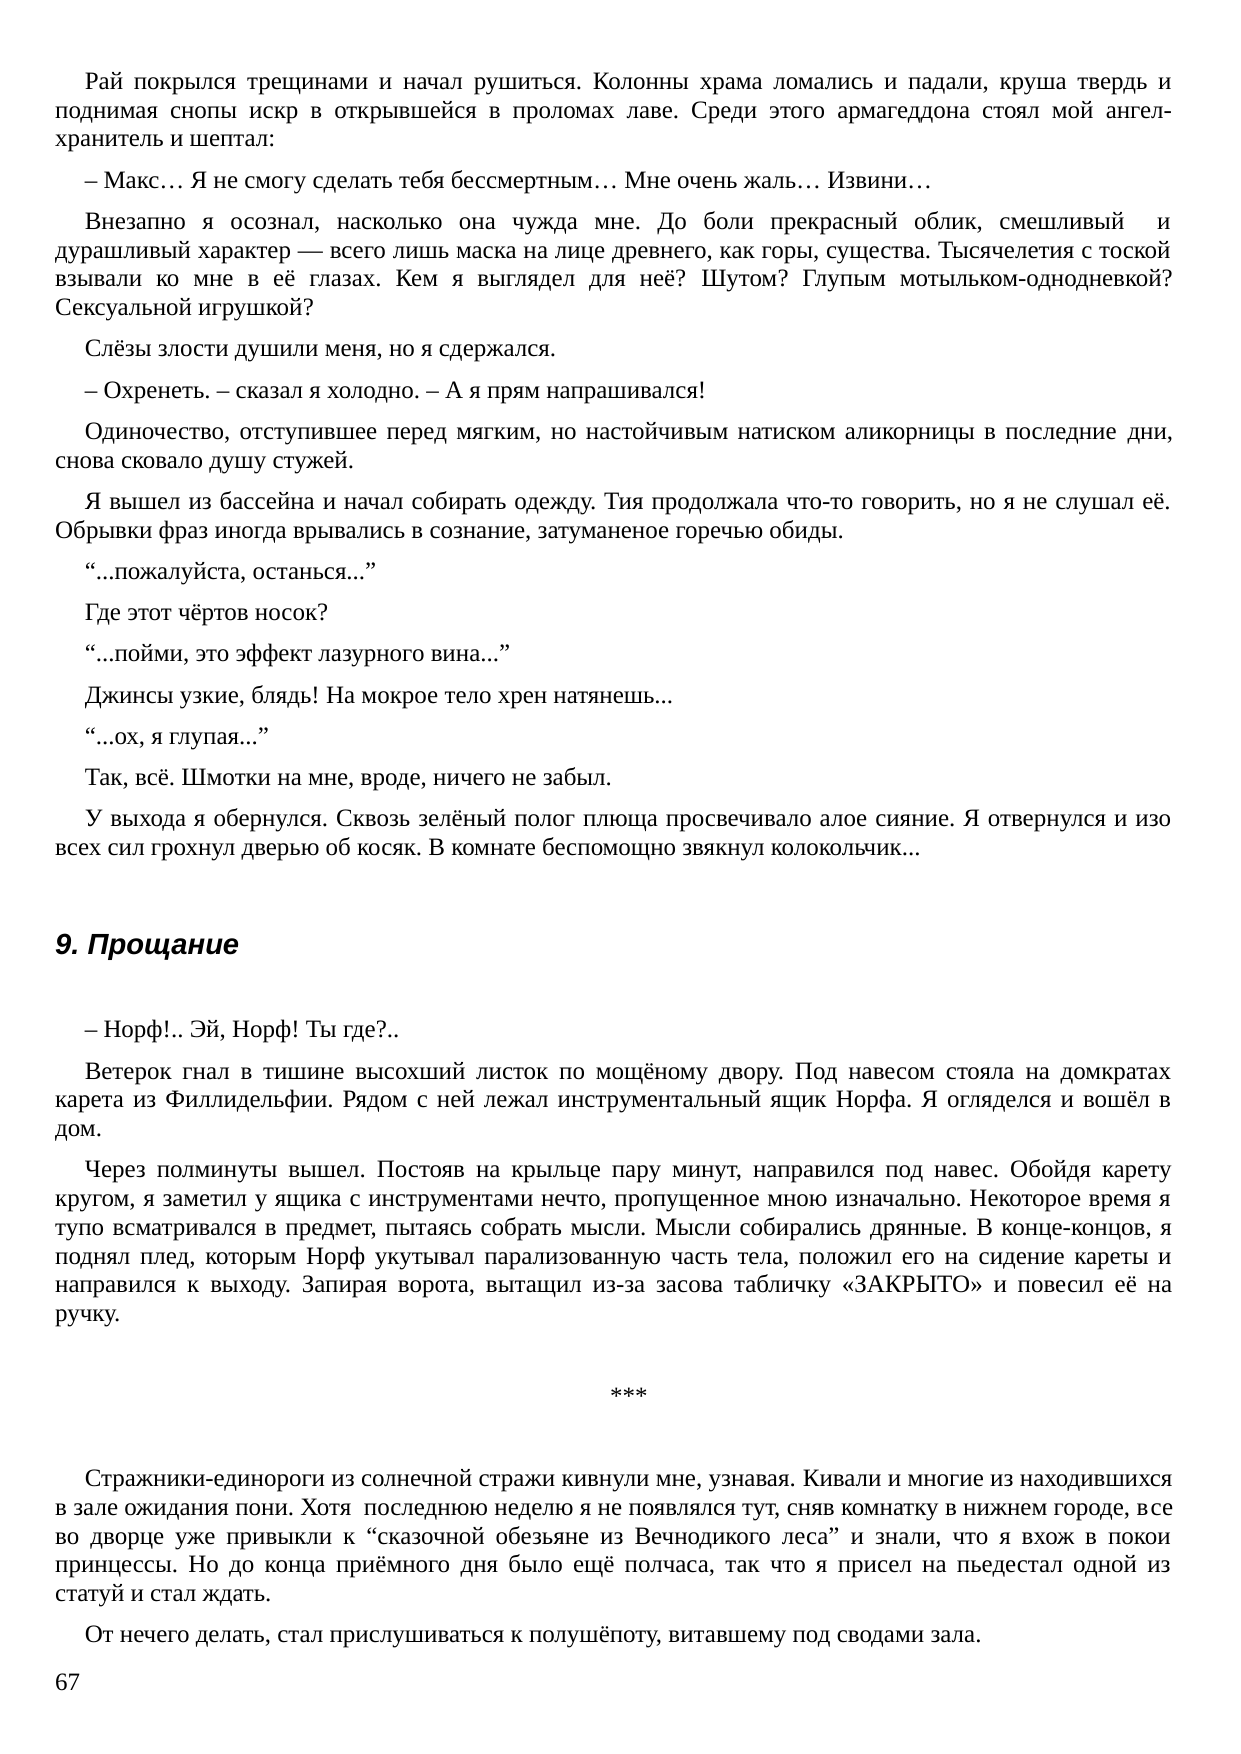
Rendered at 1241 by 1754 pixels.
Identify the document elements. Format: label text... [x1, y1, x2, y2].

text Джинсы узкие, блядь! На мокрое тело хрен натянешь... [55, 680, 1173, 708]
text “...пойми, это эффект лазурного вина...” [55, 638, 1173, 667]
text Слёзы злости душили меня, но я сдержался. [55, 333, 1173, 362]
text Рай покрылся трещинами и начал рушиться. Колонны храма ломались и падали, круша твердь и поднимая снопы искр в открывшейся в проломах лаве. Среди этого армагеддона стоял мой ангел-хранитель и шептал: [55, 66, 1173, 152]
text *** [55, 1381, 1173, 1409]
text Через полминуты вышел. Постояв на крыльце пару минут, направился под навес. Обойдя карету кругом, я заметил у ящика с инструментами нечто, пропущенное мною изначально. Некоторое время я тупо всматривался в предмет, пытаясь собрать мысли. Мысли собирались дрянные. В конце-концов, я поднял плед, которым Норф укутывал парализованную часть тела, положил его на сидение кареты и направился к выходу. Запирая ворота, вытащил из-за засова табличку «ЗАКРЫТО» и повесил её на ручку. [55, 1154, 1173, 1327]
text Внезапно я осознал, насколько она чужда мне. До боли прекрасный облик, смешливый и дурашливый характер — всего лишь маска на лице древнего, как горы, существа. Тысячелетия с тоской взывали ко мне в её глазах. Кем я выглядел для неё? Шутом? Глупым мотыльком-однодневкой? Сексуальной игрушкой? [55, 206, 1173, 321]
text От нечего делать, стал прислушиваться к полушёпоту, витавшему под сводами зала. [55, 1619, 1173, 1648]
text “...ох, я глупая...” [55, 721, 1173, 750]
text “...пожалуйста, останься...” [55, 556, 1173, 585]
text Стражники-единороги из солнечной стражи кивнули мне, узнавая. Кивали и многие из находившихся в зале ожидания пони. Хотя последнюю неделю я не появлялся тут, сняв комнатку в нижнем городе, все во дворце уже привыкли к “сказочной обезьяне из Вечнодикого леса” и знали, что я вхож в покои принцессы. Но до конца приёмного дня было ещё полчаса, так что я присел на пьедестал одной из статуй и стал ждать. [55, 1463, 1173, 1607]
text Так, всё. Шмотки на мне, вроде, ничего не забыл. [55, 762, 1173, 791]
text Где этот чёртов носок? [55, 597, 1173, 626]
text Ветерок гнал в тишине высохший листок по мощёному двору. Под навесом стояла на домкратах карета из Филлидельфии. Рядом с ней лежал инструментальный ящик Норфа. Я огляделся и вошёл в дом. [55, 1056, 1173, 1142]
text Одиночество, отступившее перед мягким, но настойчивым натиском аликорницы в последние дни, снова сковало душу стужей. [55, 416, 1173, 473]
text – Охренеть. – сказал я холодно. – А я прям напрашивался! [55, 375, 1173, 403]
text – Норф!.. Эй, Норф! Ты где?.. [55, 1014, 1173, 1043]
text Я вышел из бассейна и начал собирать одежду. Тия продолжала что-то говорить, но я не слушал её. Обрывки фраз иногда врывались в сознание, затуманеное горечью обиды. [55, 486, 1173, 543]
text – Макс… Я не смогу сделать тебя бессмертным… Мне очень жаль… Извини… [55, 165, 1173, 193]
subtitle 9. Прощание [55, 927, 1173, 961]
text У выхода я обернулся. Сквозь зелёный полог плюща просвечивало алое сияние. Я отвернулся и изо всех сил грохнул дверью об косяк. В комнате беспомощно звякнул колокольчик... [55, 803, 1173, 861]
